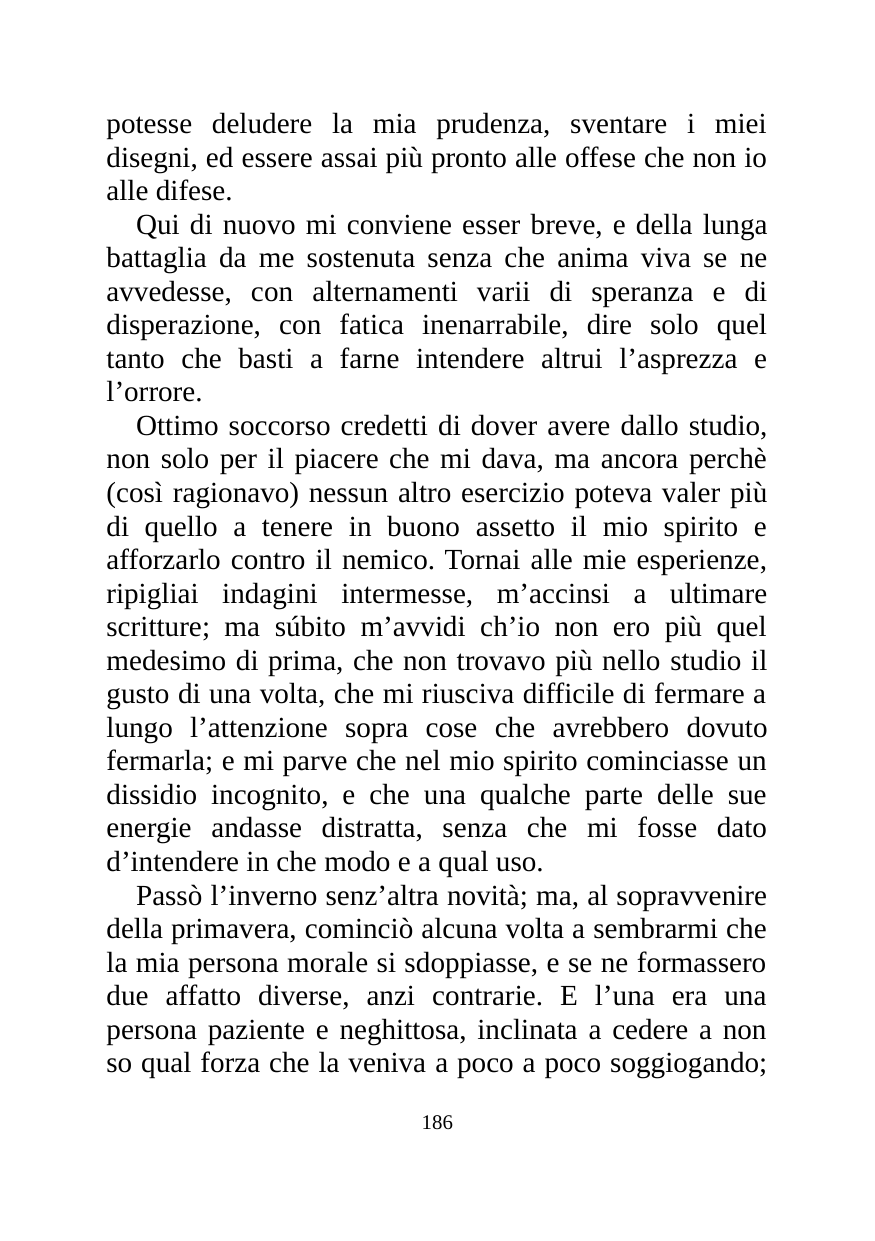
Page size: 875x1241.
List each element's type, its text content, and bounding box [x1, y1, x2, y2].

text potesse deludere la mia prudenza, sventare i miei disegni, ed essere assai più pronto alle offese che non io alle difese. [106, 106, 768, 207]
text Ottimo soccorso credetti di dover avere dallo studio, non solo per il piacere che mi dava, ma ancora perchè (così ragionavo) nessun altro esercizio poteva valer più di quello a tenere in buono assetto il mio spirito e afforzarlo contro il nemico. Tornai alle mie esperienze, ripigliai indagini intermesse, m’accinsi a ultimare scritture; ma súbito m’avvidi ch’io non ero più quel medesimo di prima, che non trovavo più nello studio il gusto di una volta, che mi riusciva difficile di fermare a lungo l’attenzione sopra cose che avrebbero dovuto fermarla; e mi parve che nel mio spirito cominciasse un dissidio incognito, e che una qualche parte delle sue energie andasse distratta, senza che mi fosse dato d’intendere in che modo e a qual uso. [106, 408, 768, 878]
text Passò l’inverno senz’altra novità; ma, al sopravvenire della primavera, cominciò alcuna volta a sembrarmi che la mia persona morale si sdoppiasse, e se ne formassero due affatto diverse, anzi contrarie. E l’una era una persona paziente e neghittosa, inclinata a cedere a non so qual forza che la veniva a poco a poco soggiogando; [106, 878, 768, 1079]
text Qui di nuovo mi conviene esser breve, e della lunga battaglia da me sostenuta senza che anima viva se ne avvedesse, con alternamenti varii di speranza e di disperazione, con fatica inenarrabile, dire solo quel tanto che basti a farne intendere altrui l’asprezza e l’orrore. [106, 207, 768, 408]
